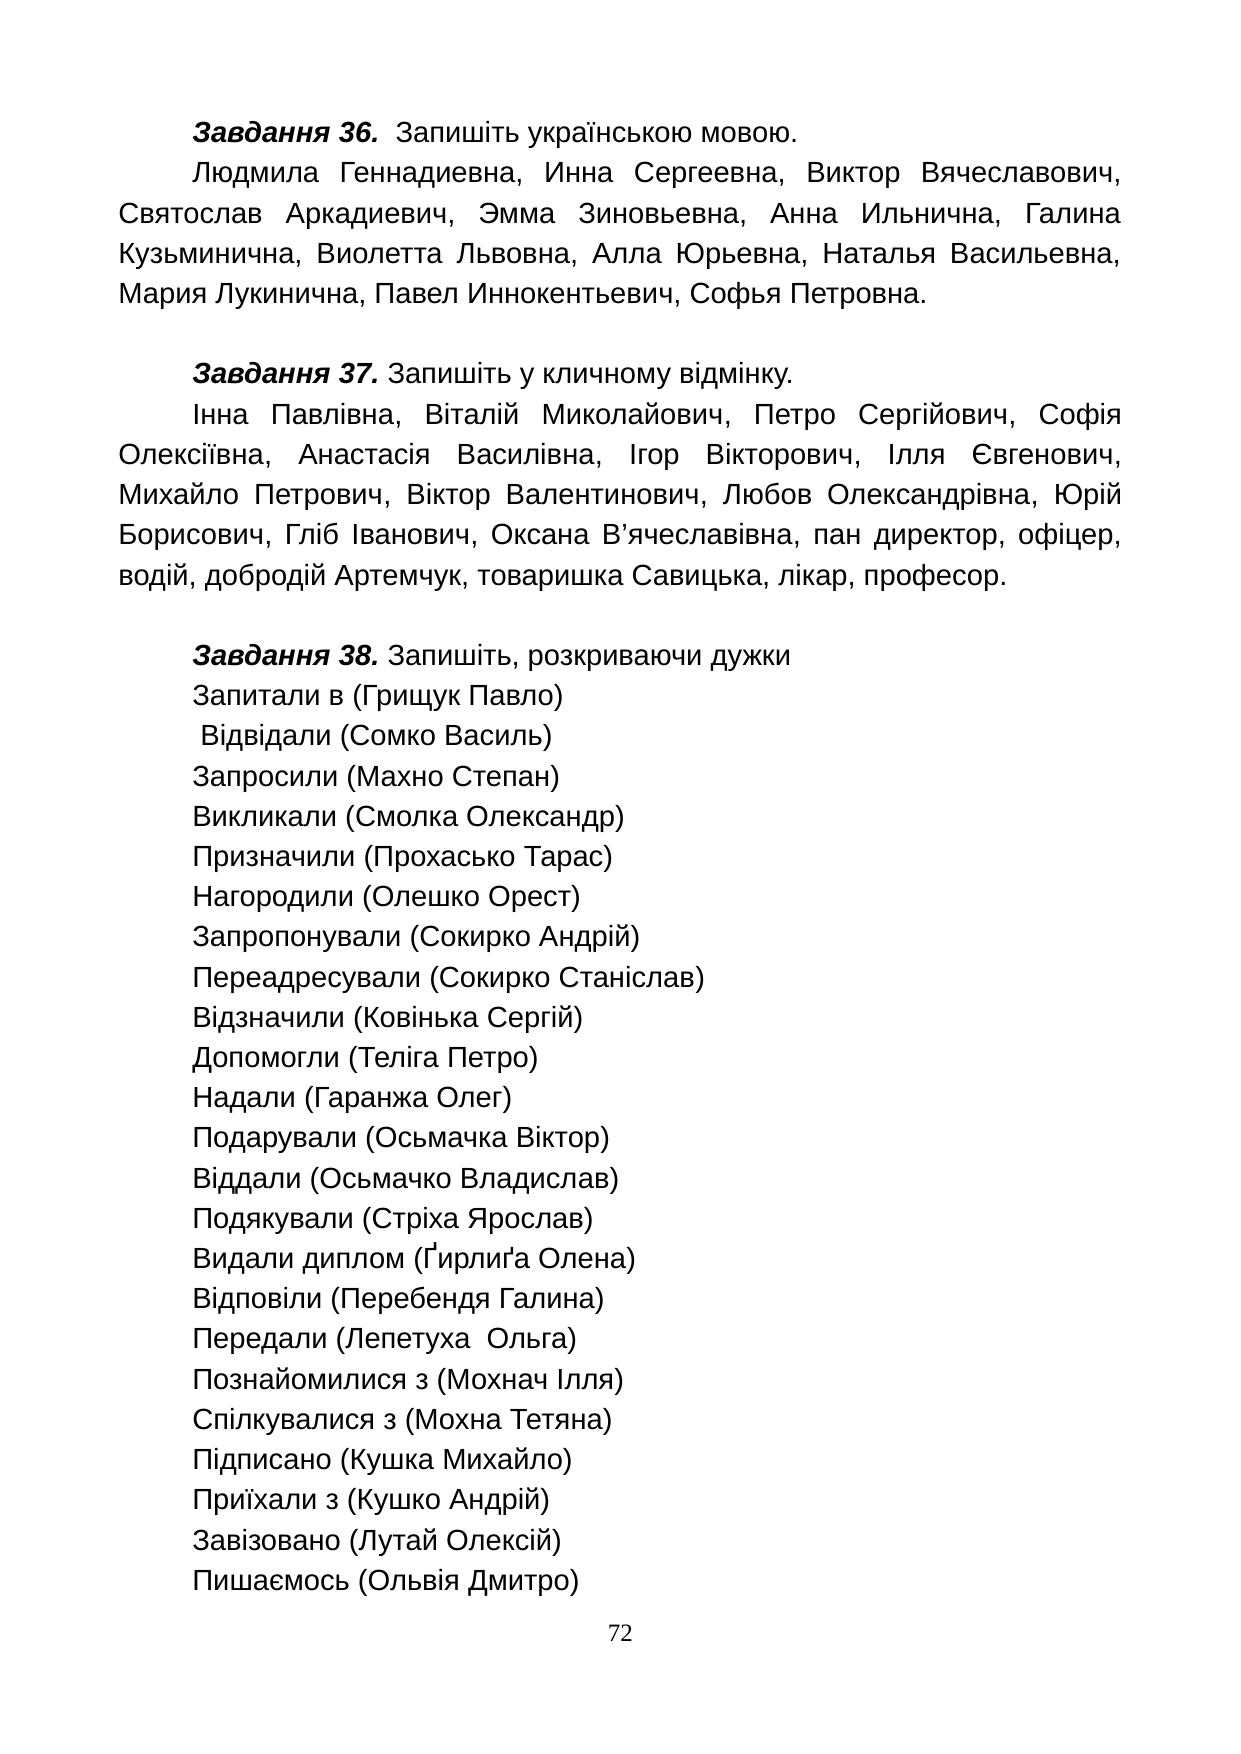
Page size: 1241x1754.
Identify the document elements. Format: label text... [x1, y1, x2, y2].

text Подякували (Стріха Ярослав) [118, 1201, 1122, 1234]
text Переадресували (Сокирко Станіслав) [118, 959, 1122, 993]
text Видали диплом (Ґирлиґа Олена) [118, 1241, 1122, 1274]
text Познайомилися з (Мохнач Ілля) [118, 1362, 1122, 1395]
text Інна Павлівна, Віталій Миколайович, Петро Сергійович, Софія Олексіївна, Анастасія Василівна, Ігор Вікторович, Ілля Євгенович, Михайло Петрович, Віктор Валентинович, Любов Олександрівна, Юрій Борисович, Гліб Іванович, Оксана В’ячеславівна, пан директор, офіцер, водій, добродій Артемчук, товаришка Савицька, лікар, професор. [118, 397, 1122, 591]
text Запросили (Махно Степан) [118, 758, 1122, 792]
text Допомогли (Теліга Петро) [118, 1040, 1122, 1073]
text Відвідали (Сомко Василь) [118, 718, 1122, 752]
text Передали (Лепетуха Ольга) [118, 1321, 1122, 1355]
text Завдання 37. Запишіть у кличному відмінку. [118, 356, 1122, 390]
text Запропонували (Сокирко Андрій) [118, 919, 1122, 953]
text Надали (Гаранжа Олег) [118, 1080, 1122, 1114]
text Пишаємось (Ольвія Дмитро) [118, 1563, 1122, 1596]
text Нагородили (Олешко Орест) [118, 879, 1122, 913]
text Викликали (Смолка Олександр) [118, 799, 1122, 832]
text Спілкувалися з (Мохна Тетяна) [118, 1402, 1122, 1435]
text Призначили (Прохасько Тарас) [118, 839, 1122, 872]
text Завдання 36. Запишіть українською мовою. [118, 115, 1122, 149]
text Запитали в (Грищук Павло) [118, 678, 1122, 712]
text Підписано (Кушка Михайло) [118, 1442, 1122, 1476]
text Відповіли (Перебендя Галина) [118, 1281, 1122, 1315]
text Людмила Геннадиевна, Инна Сергеевна, Виктор Вячеславович, Святослав Аркадиевич, Эмма Зиновьевна, Анна Ильнична, Галина Кузьминична, Виолетта Львовна, Алла Юрьевна, Наталья Васильевна, Мария Лукинична, Павел Иннокентьевич, Софья Петровна. [118, 155, 1122, 309]
text Завдання 38. Запишіть, розкриваючи дужки [118, 638, 1122, 671]
text Подарували (Осьмачка Віктор) [118, 1120, 1122, 1154]
text Відзначили (Ковінька Сергій) [118, 1000, 1122, 1033]
text Завізовано (Лутай Олексій) [118, 1522, 1122, 1556]
text Віддали (Осьмачко Владислав) [118, 1161, 1122, 1194]
text Приїхали з (Кушко Андрій) [118, 1482, 1122, 1516]
